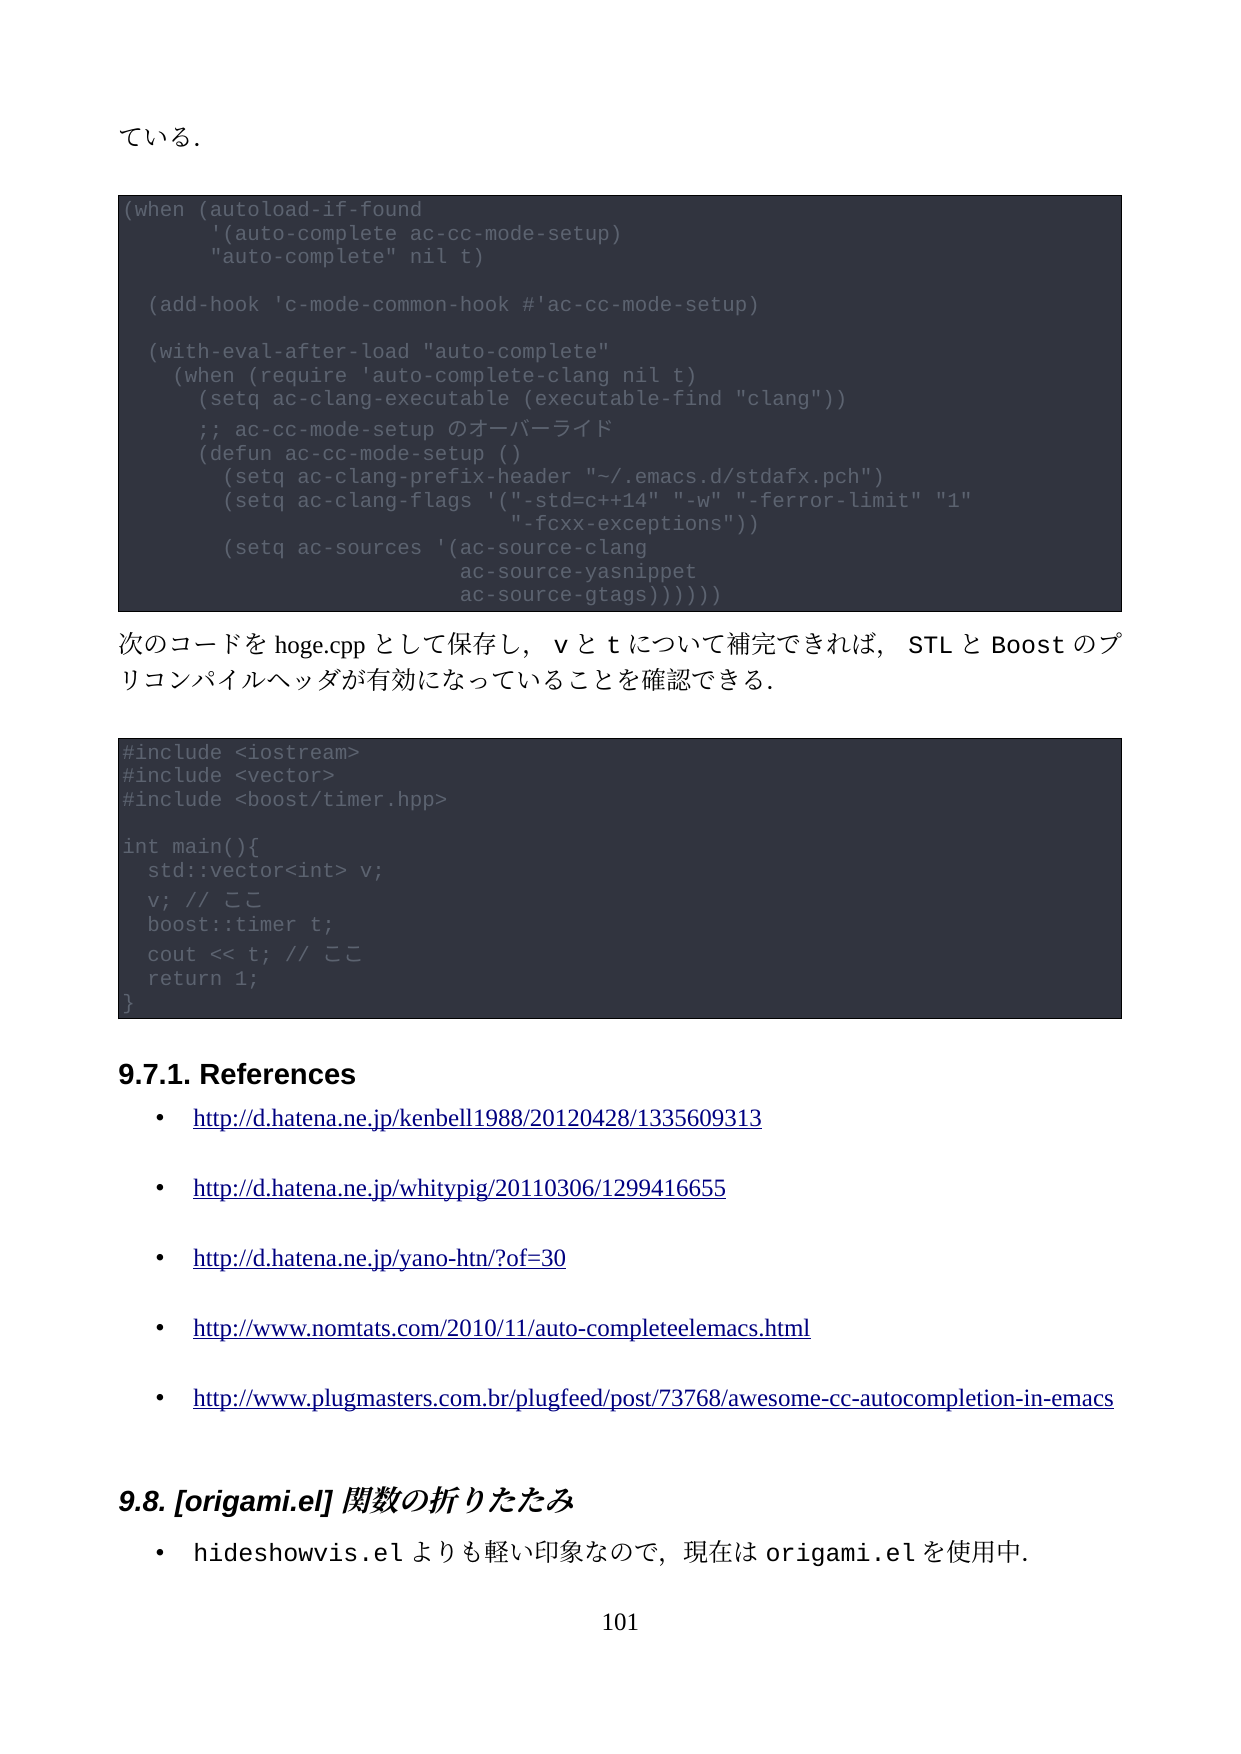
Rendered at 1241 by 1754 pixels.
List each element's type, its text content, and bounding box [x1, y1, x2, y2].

text (when (require 'auto-complete-clang nil t) [119, 361, 1121, 384]
text 次のコードを hoge.cpp として保存し， v と t について補完できれば， STL と Boost のプリコンパイルヘッダが有効になっていることを確認できる． [118, 624, 1122, 725]
subtitle [origami.el] 関数の折りたたみ [118, 1478, 1122, 1520]
text (setq ac-clang-prefix-header "~/.emacs.d/stdafx.pch") [119, 462, 1121, 486]
text ている． [118, 118, 1122, 183]
text (add-hook 'c-mode-common-hook #'ac-cc-mode-setup) [119, 290, 1121, 313]
text (setq ac-sources '(ac-source-clang [119, 533, 1121, 557]
text #include <iostream> [119, 739, 1121, 761]
text ;; ac-cc-mode-setup のオーバーライド [119, 408, 1121, 438]
text "auto-complete" nil t) [119, 243, 1121, 266]
text (defun ac-cc-mode-setup () [119, 438, 1121, 462]
text #include <vector> [119, 761, 1121, 785]
list hideshowvis.el よりも軽い印象なので，現在は origami.el を使用中． [156, 1532, 1122, 1568]
text "-fcxx-exceptions")) [119, 509, 1121, 533]
text (when (autoload-if-found [119, 196, 1121, 219]
text (setq ac-clang-executable (executable-find "clang")) [119, 384, 1121, 408]
list http://d.hatena.ne.jp/yano-htn/?of=30 [156, 1243, 1122, 1300]
text return 1; [119, 964, 1121, 988]
subtitle References [118, 1057, 1122, 1090]
list http://d.hatena.ne.jp/kenbell1988/20120428/1335609313 [156, 1103, 1122, 1160]
text #include <boost/timer.hpp> [119, 785, 1121, 809]
text ac-source-gtags)))))) [119, 580, 1121, 611]
list http://www.plugmasters.com.br/plugfeed/post/73768/awesome-cc-autocompletion-in-emacs [156, 1383, 1122, 1440]
list http://www.nomtats.com/2010/11/auto-completeelemacs.html [156, 1313, 1122, 1370]
text (with-eval-after-load "auto-complete" [119, 337, 1121, 361]
text int main(){ [119, 832, 1121, 856]
text } [119, 988, 1121, 1018]
text boost::timer t; [119, 910, 1121, 934]
text v; // ここ [119, 880, 1121, 910]
text '(auto-complete ac-cc-mode-setup) [119, 219, 1121, 243]
text std::vector<int> v; [119, 856, 1121, 880]
text ac-source-yasnippet [119, 557, 1121, 580]
list http://d.hatena.ne.jp/whitypig/20110306/1299416655 [156, 1173, 1122, 1230]
text cout << t; // ここ [119, 934, 1121, 964]
text (setq ac-clang-flags '("-std=c++14" "-w" "-ferror-limit" "1" [119, 486, 1121, 509]
